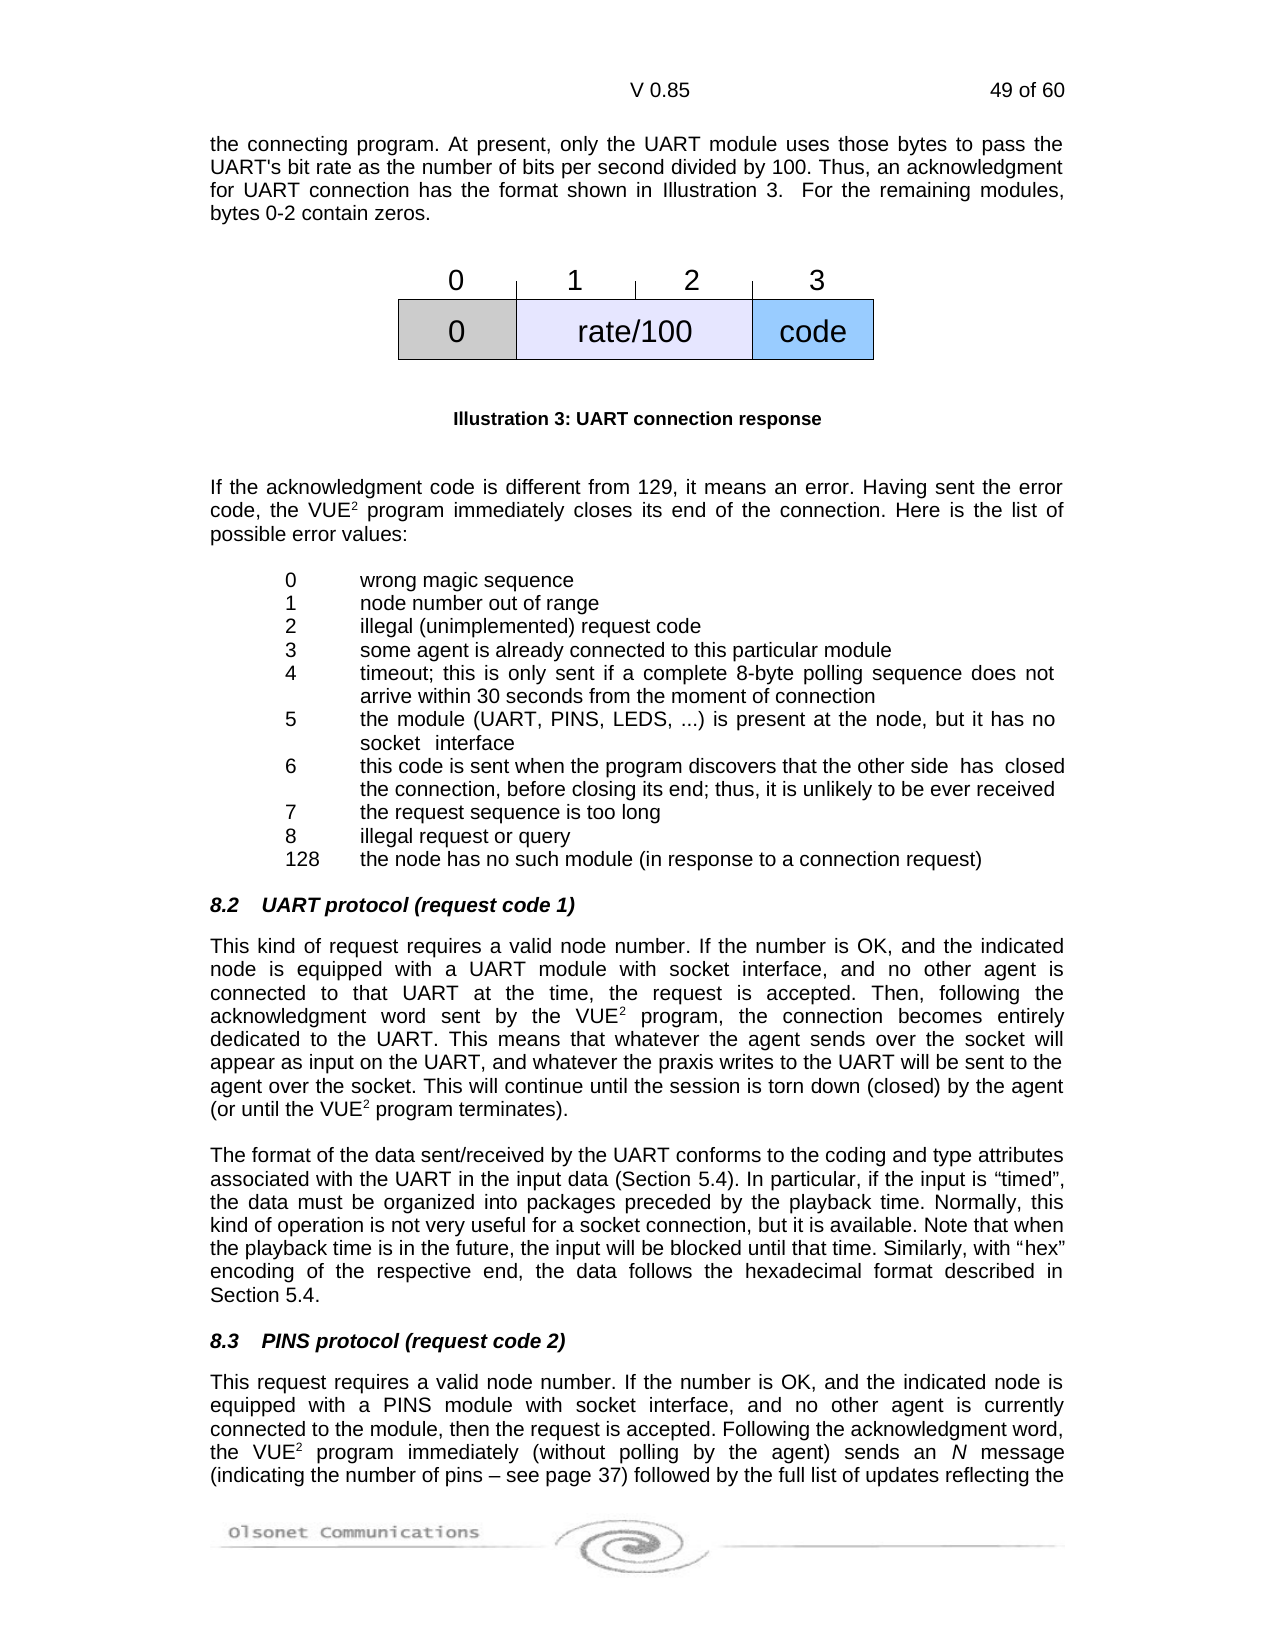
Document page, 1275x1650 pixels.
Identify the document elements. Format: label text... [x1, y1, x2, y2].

text 3 some agent is already connected to this particular module [285, 638, 1065, 662]
subtitle UART protocol (request code 1) [210, 894, 1065, 917]
picture [210, 1504, 1065, 1596]
text 1 node number out of range [285, 592, 1065, 615]
text 128 the node has no such module (in response to a connection request) [285, 847, 1065, 871]
text the connecting program. At present, only the UART module uses those bytes to pass the UART's bit rate as the number of bits per second divided by 100. Thus, an acknowledgment for UART connection has the format shown in Illustration 3. For the remaining modules, bytes 0-2 contain zeros. [210, 132, 1065, 225]
text 2 illegal (unimplemented) request code [285, 615, 1065, 638]
text 5 the module (UART, PINS, LEDS, ...) is present at the node, but it has no socket interface [285, 708, 1065, 754]
subtitle PINS protocol (request code 2) [210, 1330, 1065, 1353]
text 7 the request sequence is too long [285, 801, 1065, 824]
text 8 illegal request or query [285, 824, 1065, 847]
text This request requires a valid node number. If the number is OK, and the indicated node is equipped with a PINS module with socket interface, and no other agent is currently connected to the module, then the request is accepted. Following the acknowledgment word, the VUE2 program immediately (without polling by the agent) sends an N message (indicating the number of pins – see page 37) followed by the full list of updates reflecting the [210, 1371, 1065, 1487]
text 0 wrong magic sequence [285, 569, 1065, 592]
text The format of the data sent/received by the UART conforms to the coding and type attributes associated with the UART in the input data (Section 5.4). In particular, if the input is “timed”, the data must be organized into packages preceded by the playback time. Normally, this kind of operation is not very useful for a socket connection, but it is available. Note that when the playback time is in the future, the input will be blocked until that time. Similarly, with “hex” encoding of the respective end, the data follows the hexadecimal format described in Section 5.4. [210, 1144, 1065, 1306]
text This kind of request requires a valid node number. If the number is OK, and the indicated node is equipped with a UART module with socket interface, and no other agent is connected to that UART at the time, the request is accepted. Then, following the acknowledgment word sent by the VUE2 program, the connection becomes entirely dedicated to the UART. This means that whatever the agent sends over the socket will appear as input on the UART, and whatever the praxis writes to the UART will be sent to the agent over the socket. This will continue until the session is torn down (closed) by the agent (or until the VUE2 program terminates). [210, 935, 1065, 1121]
text If the acknowledgment code is different from 129, it means an error. Having sent the error code, the VUE2 program immediately closes its end of the connection. Here is the list of possible error values: [210, 476, 1065, 545]
text 6 this code is sent when the program discovers that the other side has closed the connection, before closing its end; thus, it is unlikely to be ever received [285, 754, 1065, 801]
text 4 timeout; this is only sent if a complete 8-byte polling sequence does not arrive within 30 seconds from the moment of connection [285, 662, 1065, 708]
text Illustration 3: UART connection response [390, 408, 885, 429]
